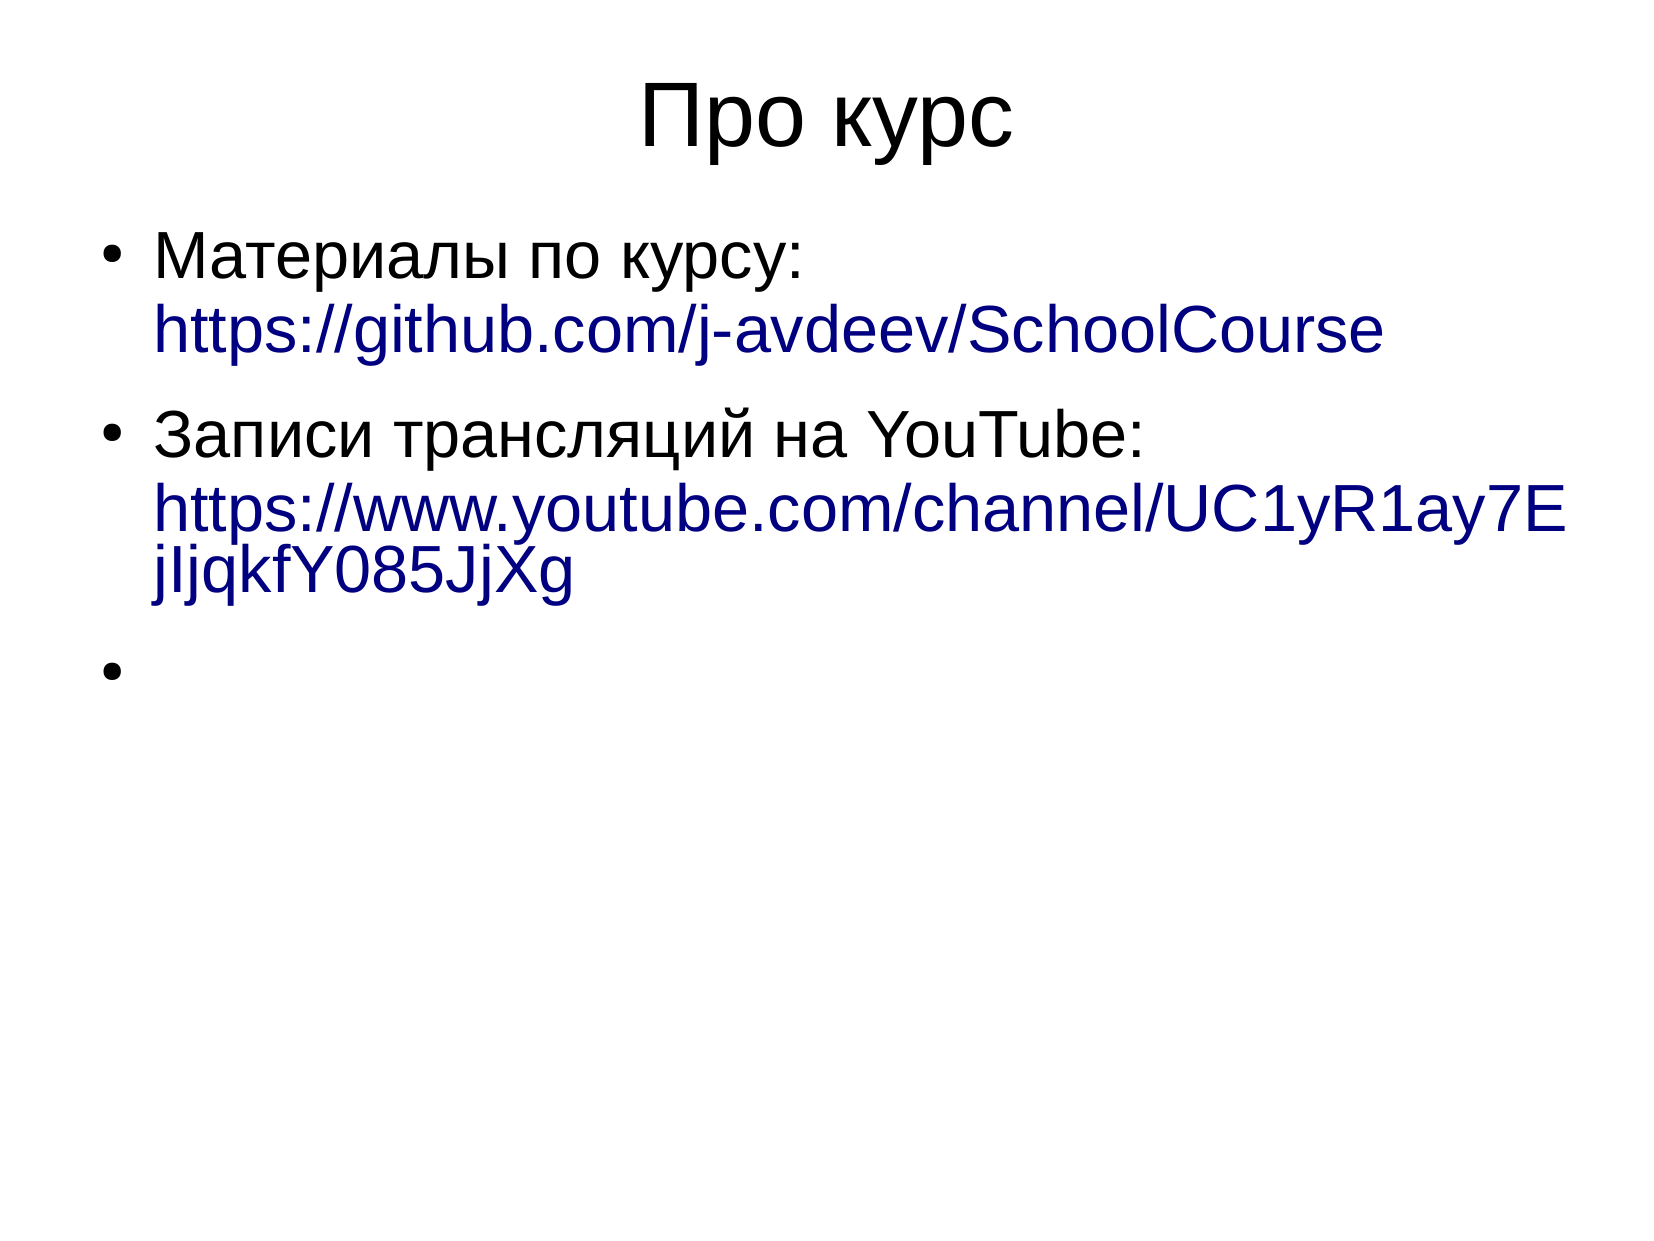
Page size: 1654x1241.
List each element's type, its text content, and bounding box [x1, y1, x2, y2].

list Материалы по курсу: https://github.com/j-avdeev/SchoolCourse Записи трансляций на YouTube: https://www.youtube.com/channel/UC1yR1ay7EjIjqkfY085JjXg [82, 217, 1571, 758]
title Про курс [82, 37, 1571, 193]
